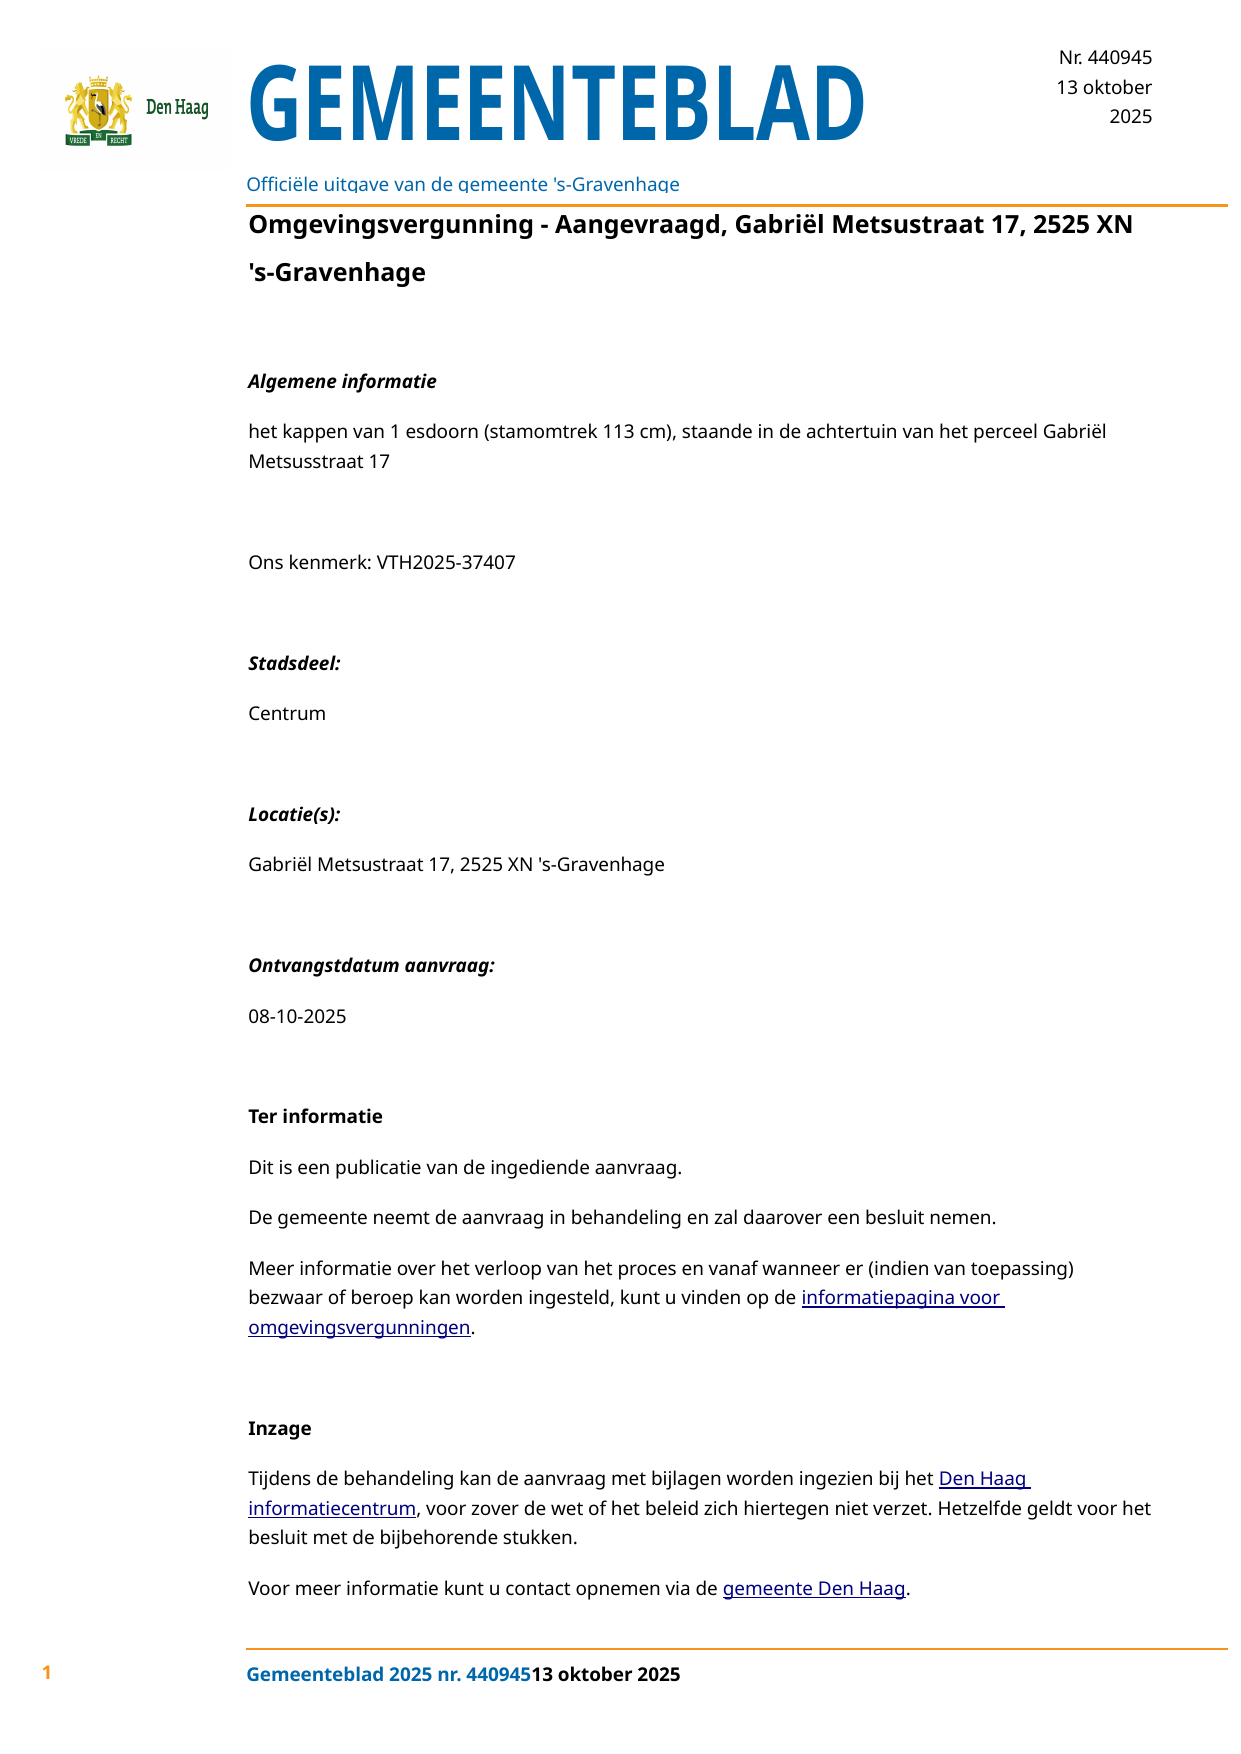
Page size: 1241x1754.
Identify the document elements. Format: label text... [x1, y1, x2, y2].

text Stadsdeel: [248, 650, 1152, 676]
text het kappen van 1 esdoorn (stamomtrek 113 cm), staande in de achtertuin van het perceel Gabriël Metsusstraat 17 [248, 419, 1152, 474]
text Gabriël Metsustraat 17, 2525 XN 's-Gravenhage [248, 852, 1152, 877]
text Locatie(s): [248, 801, 1152, 827]
text Ter informatie [248, 1104, 1152, 1129]
text Voor meer informatie kunt u contact opnemen via de gemeente Den Haag. [248, 1575, 1152, 1601]
picture [41, 47, 231, 172]
text Omgevingsvergunning - Aangevraagd, Gabriël Metsustraat 17, 2525 XN 's-Gravenhage [248, 207, 1152, 288]
text Meer informatie over het verloop van het proces en vanaf wanneer er (indien van toepassing) bezwaar of beroep kan worden ingesteld, kunt u vinden op de informatiepagina voor omgevingsvergunningen. [248, 1255, 1152, 1340]
text 08-10-2025 [248, 1003, 1152, 1029]
text Tijdens de behandeling kan de aanvraag met bijlagen worden ingezien bij het Den Haag informatiecentrum, voor zover de wet of het beleid zich hiertegen niet verzet. Hetzelfde geldt voor het besluit met de bijbehorende stukken. [248, 1465, 1152, 1550]
text Centrum [248, 700, 1152, 726]
text Ontvangstdatum aanvraag: [248, 952, 1152, 978]
text Ons kenmerk: VTH2025-37407 [248, 549, 1152, 575]
text Algemene informatie [248, 368, 1152, 394]
text Dit is een publicatie van de ingediende aanvraag. [248, 1154, 1152, 1180]
text De gemeente neemt de aanvraag in behandeling en zal daarover een besluit nemen. [248, 1204, 1152, 1230]
text Inzage [248, 1415, 1152, 1441]
